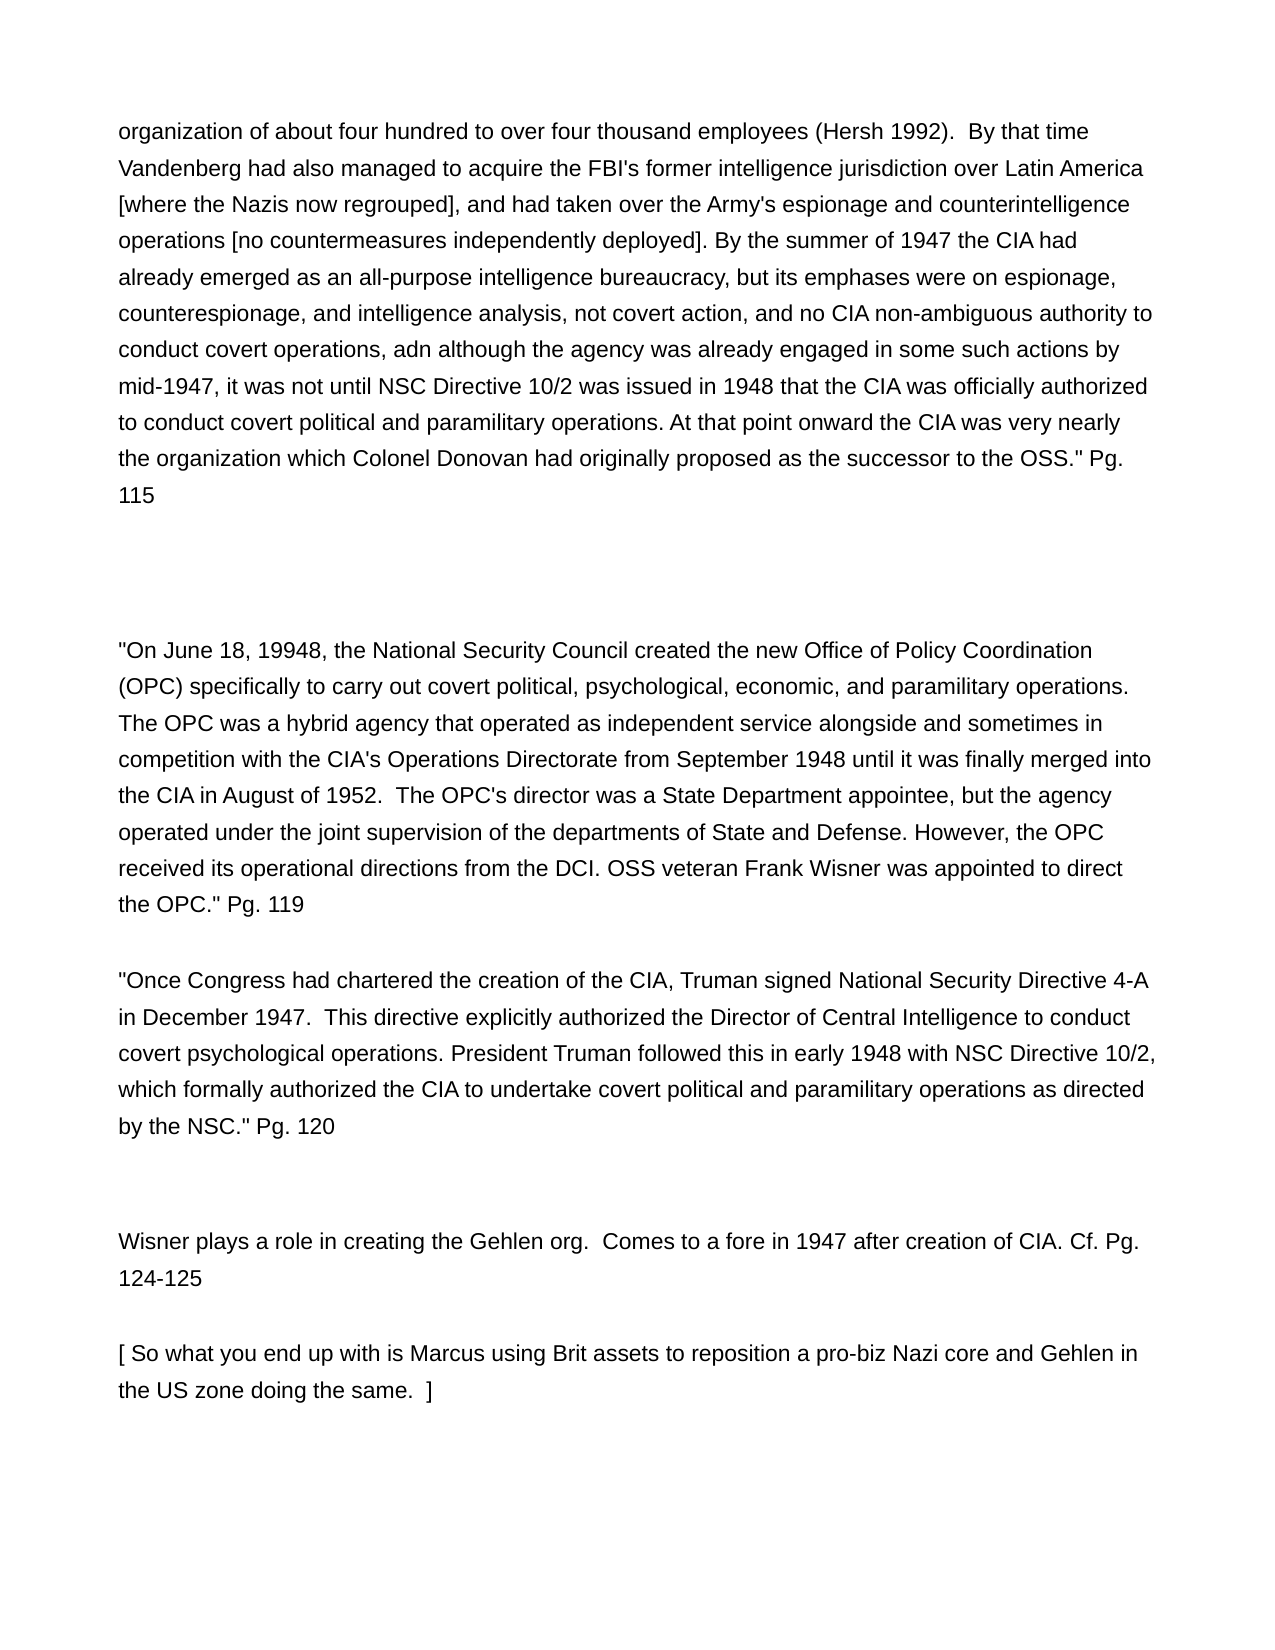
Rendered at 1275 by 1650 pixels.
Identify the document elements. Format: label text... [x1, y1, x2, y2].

text [ So what you end up with is Marcus using Brit assets to reposition a pro-biz Nazi core and Gehlen in the US zone doing the same. ] [118, 1340, 1157, 1403]
text "On June 18, 19948, the National Security Council created the new Office of Policy Coordination (OPC) specifically to carry out covert political, psychological, economic, and paramilitary operations. The OPC was a hybrid agency that operated as independent service alongside and sometimes in competition with the CIA's Operations Directorate from September 1948 until it was finally merged into the CIA in August of 1952. The OPC's director was a State Department appointee, but the agency operated under the joint supervision of the departments of State and Defense. However, the OPC received its operational directions from the DCI. OSS veteran Frank Wisner was appointed to direct the OPC." Pg. 119 [118, 637, 1157, 918]
text Wisner plays a role in creating the Gehlen org. Comes to a fore in 1947 after creation of CIA. Cf. Pg. 124-125 [118, 1228, 1157, 1291]
text organization of about four hundred to over four thousand employees (Hersh 1992). By that time Vandenberg had also managed to acquire the FBI's former intelligence jurisdiction over Latin America [where the Nazis now regrouped], and had taken over the Army's espionage and counterintelligence operations [no countermeasures independently deployed]. By the summer of 1947 the CIA had already emerged as an all-purpose intelligence bureaucracy, but its emphases were on espionage, counterespionage, and intelligence analysis, not covert action, and no CIA non-ambiguous authority to conduct covert operations, adn although the agency was already engaged in some such actions by mid-1947, it was not until NSC Directive 10/2 was issued in 1948 that the CIA was officially authorized to conduct covert political and paramilitary operations. At that point onward the CIA was very nearly the organization which Colonel Donovan had originally proposed as the successor to the OSS." Pg. 115 [118, 118, 1157, 508]
text "Once Congress had chartered the creation of the CIA, Truman signed National Security Directive 4-A in December 1947. This directive explicitly authorized the Director of Central Intelligence to conduct covert psychological operations. President Truman followed this in early 1948 with NSC Directive 10/2, which formally authorized the CIA to undertake covert political and paramilitary operations as directed by the NSC." Pg. 120 [118, 967, 1157, 1139]
